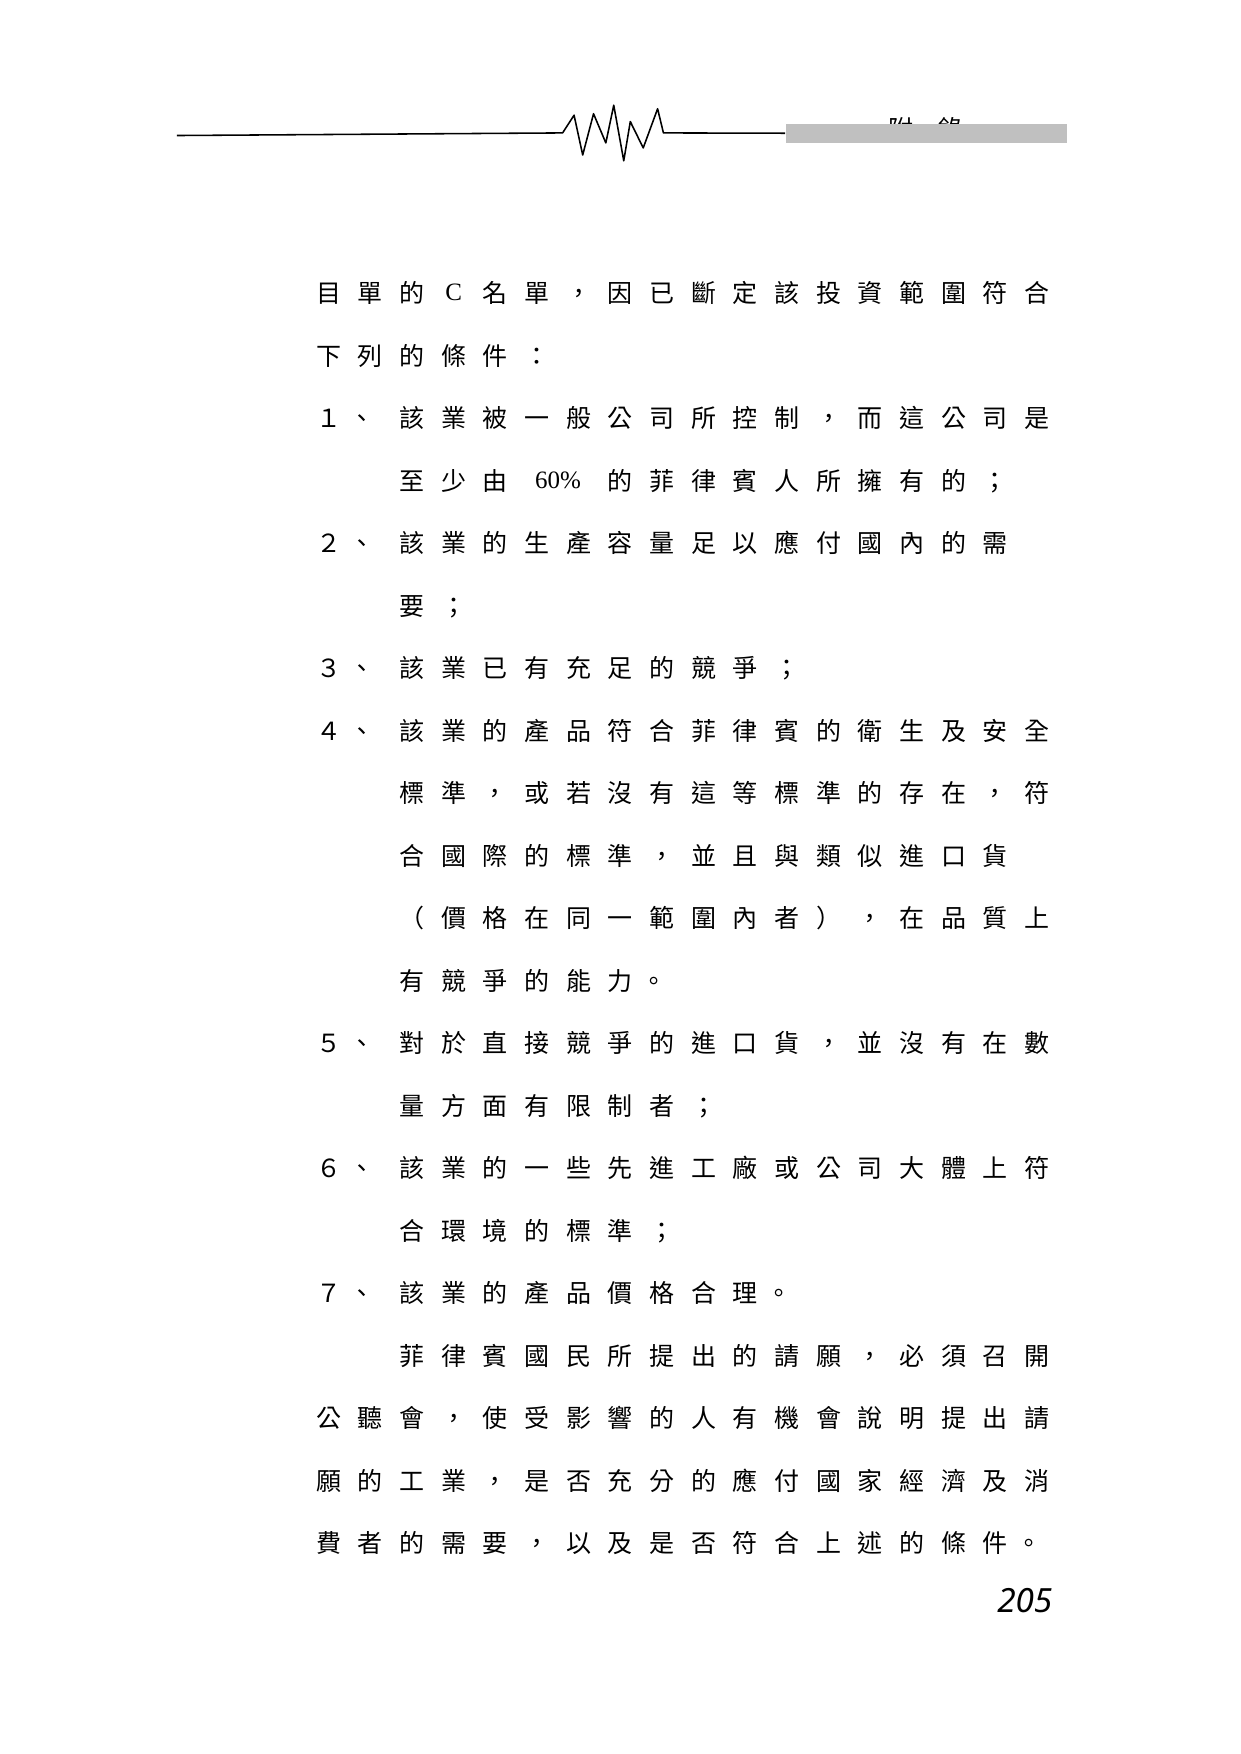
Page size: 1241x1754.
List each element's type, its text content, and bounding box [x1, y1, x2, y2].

text １、該業被一般公司所控制，而這公司是至少由60%的菲律賓人所擁有的； [306, 375, 1058, 500]
text ６、該業的一些先進工廠或公司大體上符合環境的標準； [306, 1125, 1058, 1250]
text 目單的C名單，因已斷定該投資範圍符合下列的條件： [183, 250, 1058, 375]
text ３、該業已有充足的競爭； [306, 625, 1058, 688]
text ２、該業的生產容量足以應付國內的需要； [306, 500, 1058, 625]
text ７、該業的產品價格合理。 [306, 1250, 1058, 1313]
text ５、對於直接競爭的進口貨，並沒有在數量方面有限制者； [306, 1000, 1058, 1125]
text ４、該業的產品符合菲律賓的衛生及安全標準，或若沒有這等標準的存在，符合國際的標準，並且與類似進口貨（價格在同一範圍內者），在品質上有競爭的能力。 [306, 688, 1058, 1000]
text 菲律賓國民所提出的請願，必須召開公聽會，使受影響的人有機會說明提出請願的工業，是否充分的應付國家經濟及消費者的需要，以及是否符合上述的條件。 [306, 1313, 1058, 1563]
